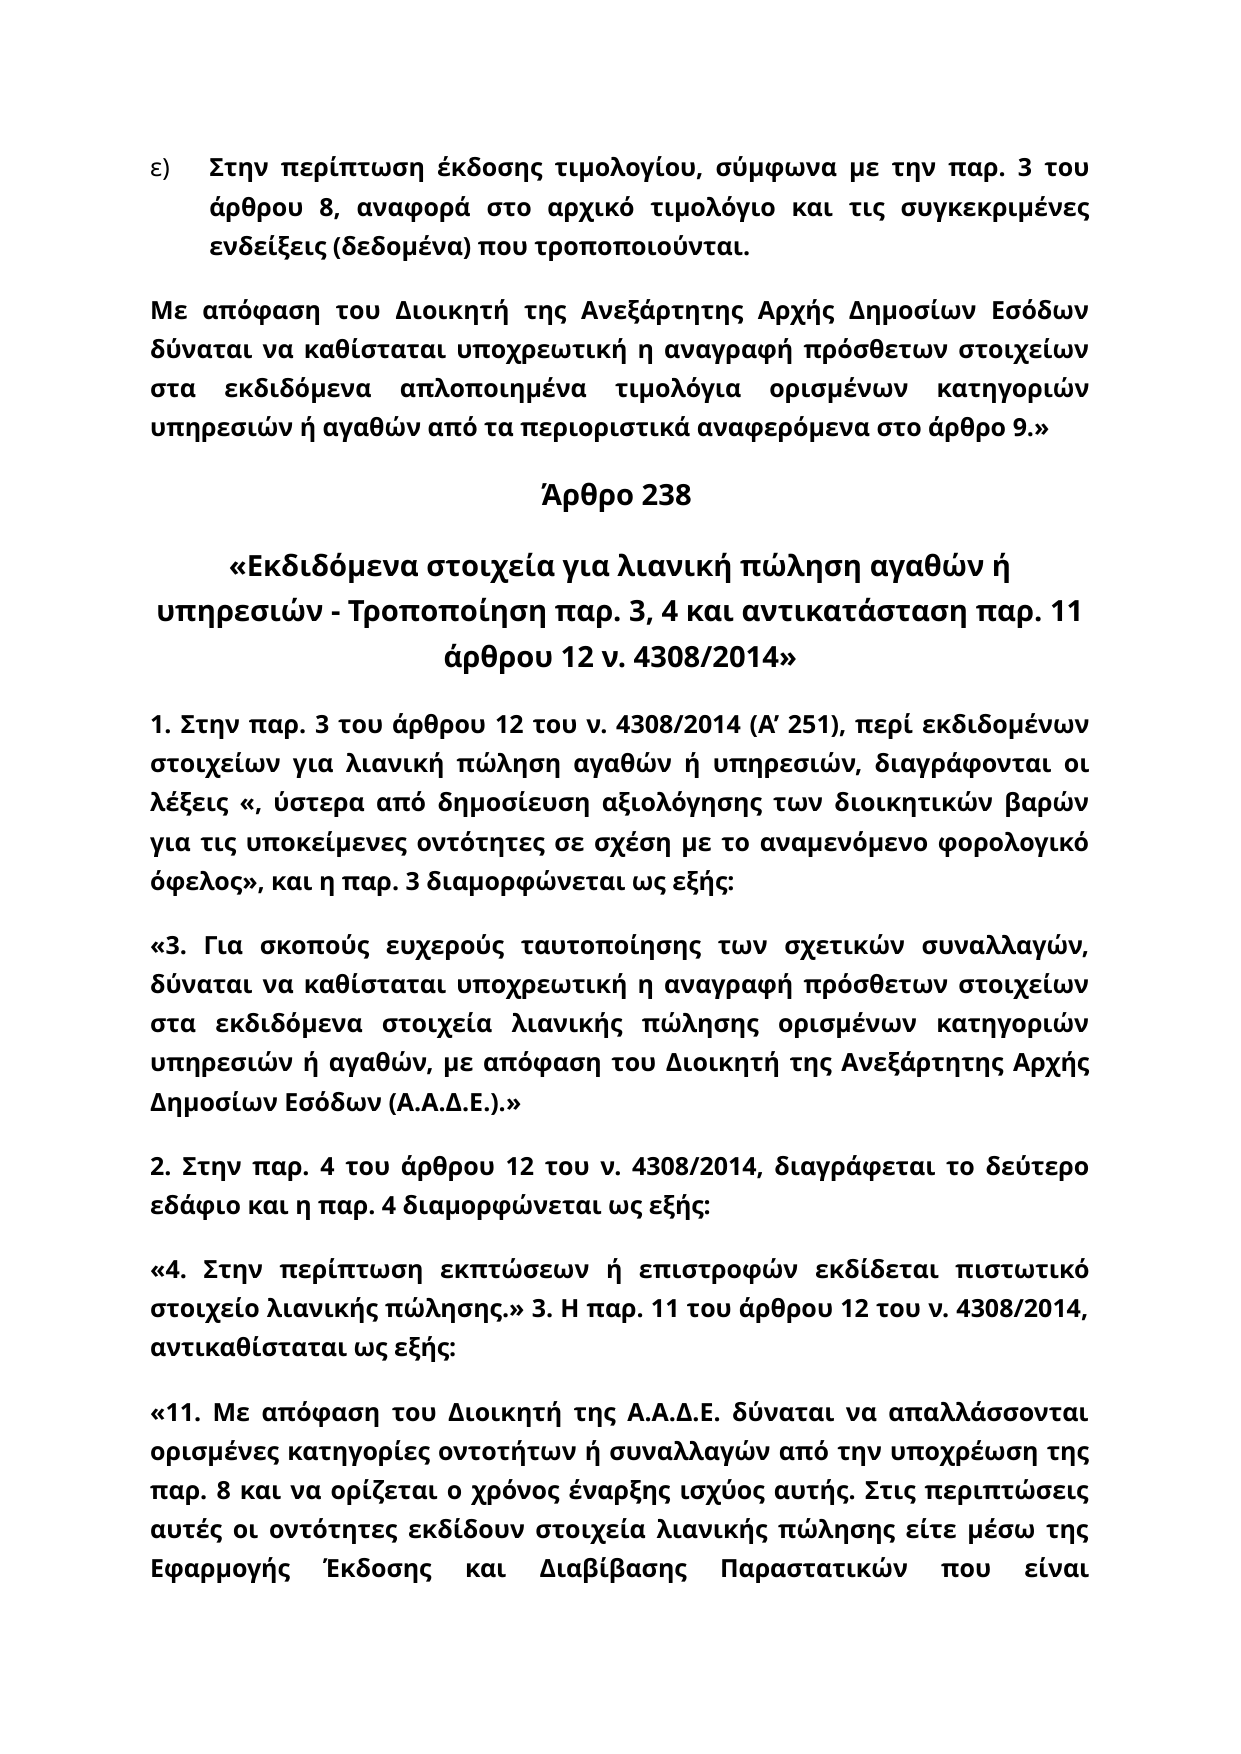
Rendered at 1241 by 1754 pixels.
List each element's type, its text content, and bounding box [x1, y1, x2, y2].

subtitle Άρθρο 238 [150, 474, 1090, 514]
text Με απόφαση του Διοικητή της Ανεξάρτητης Αρχής Δημοσίων Εσόδων δύναται να καθίσταται υποχρεωτική η αναγραφή πρόσθετων στοιχείων στα εκδιδόμενα απλοποιημένα τιμολόγια ορισμένων κατηγοριών υπηρεσιών ή αγαθών από τα περιοριστικά αναφερόμενα στο άρθρο 9.» [150, 292, 1090, 444]
text «4. Στην περίπτωση εκπτώσεων ή επιστροφών εκδίδεται πιστωτικό στοιχείο λιανικής πώλησης.» 3. Η παρ. 11 του άρθρου 12 του ν. 4308/2014, αντικαθίσταται ως εξής: [150, 1252, 1090, 1364]
subtitle «Εκδιδόμενα στοιχεία για λιανική πώληση αγαθών ή υπηρεσιών - Τροποποίηση παρ. 3, 4 και αντικατάσταση παρ. 11 άρθρου 12 ν. 4308/2014» [150, 545, 1090, 676]
list ε) Στην περίπτωση έκδοσης τιμολογίου, σύμφωνα με την παρ. 3 του άρθρου 8, αναφορά στο αρχικό τιμολόγιο και τις συγκεκριμένες ενδείξεις (δεδομένα) που τροποποιούνται. [150, 150, 1090, 262]
text «11. Με απόφαση του Διοικητή της Α.Α.Δ.Ε. δύναται να απαλλάσσονται ορισμένες κατηγορίες οντοτήτων ή συναλλαγών από την υποχρέωση της παρ. 8 και να ορίζεται ο χρόνος έναρξης ισχύος αυτής. Στις περιπτώσεις αυτές οι οντότητες εκδίδουν στοιχεία λιανικής πώλησης είτε μέσω της Εφαρμογής Έκδοσης και Διαβίβασης Παραστατικών που είναι [150, 1394, 1090, 1585]
text 1. Στην παρ. 3 του άρθρου 12 του ν. 4308/2014 (Α’ 251), περί εκδιδομένων στοιχείων για λιανική πώληση αγαθών ή υπηρεσιών, διαγράφονται οι λέξεις «, ύστερα από δημοσίευση αξιολόγησης των διοικητικών βαρών για τις υποκείμενες οντότητες σε σχέση με το αναμενόμενο φορολογικό όφελος», και η παρ. 3 διαμορφώνεται ως εξής: [150, 707, 1090, 897]
text «3. Για σκοπούς ευχερούς ταυτοποίησης των σχετικών συναλλαγών, δύναται να καθίσταται υποχρεωτική η αναγραφή πρόσθετων στοιχείων στα εκδιδόμενα στοιχεία λιανικής πώλησης ορισμένων κατηγοριών υπηρεσιών ή αγαθών, με απόφαση του Διοικητή της Ανεξάρτητης Αρχής Δημοσίων Εσόδων (Α.Α.Δ.Ε.).» [150, 927, 1090, 1118]
text 2. Στην παρ. 4 του άρθρου 12 του ν. 4308/2014, διαγράφεται το δεύτερο εδάφιο και η παρ. 4 διαμορφώνεται ως εξής: [150, 1148, 1090, 1222]
